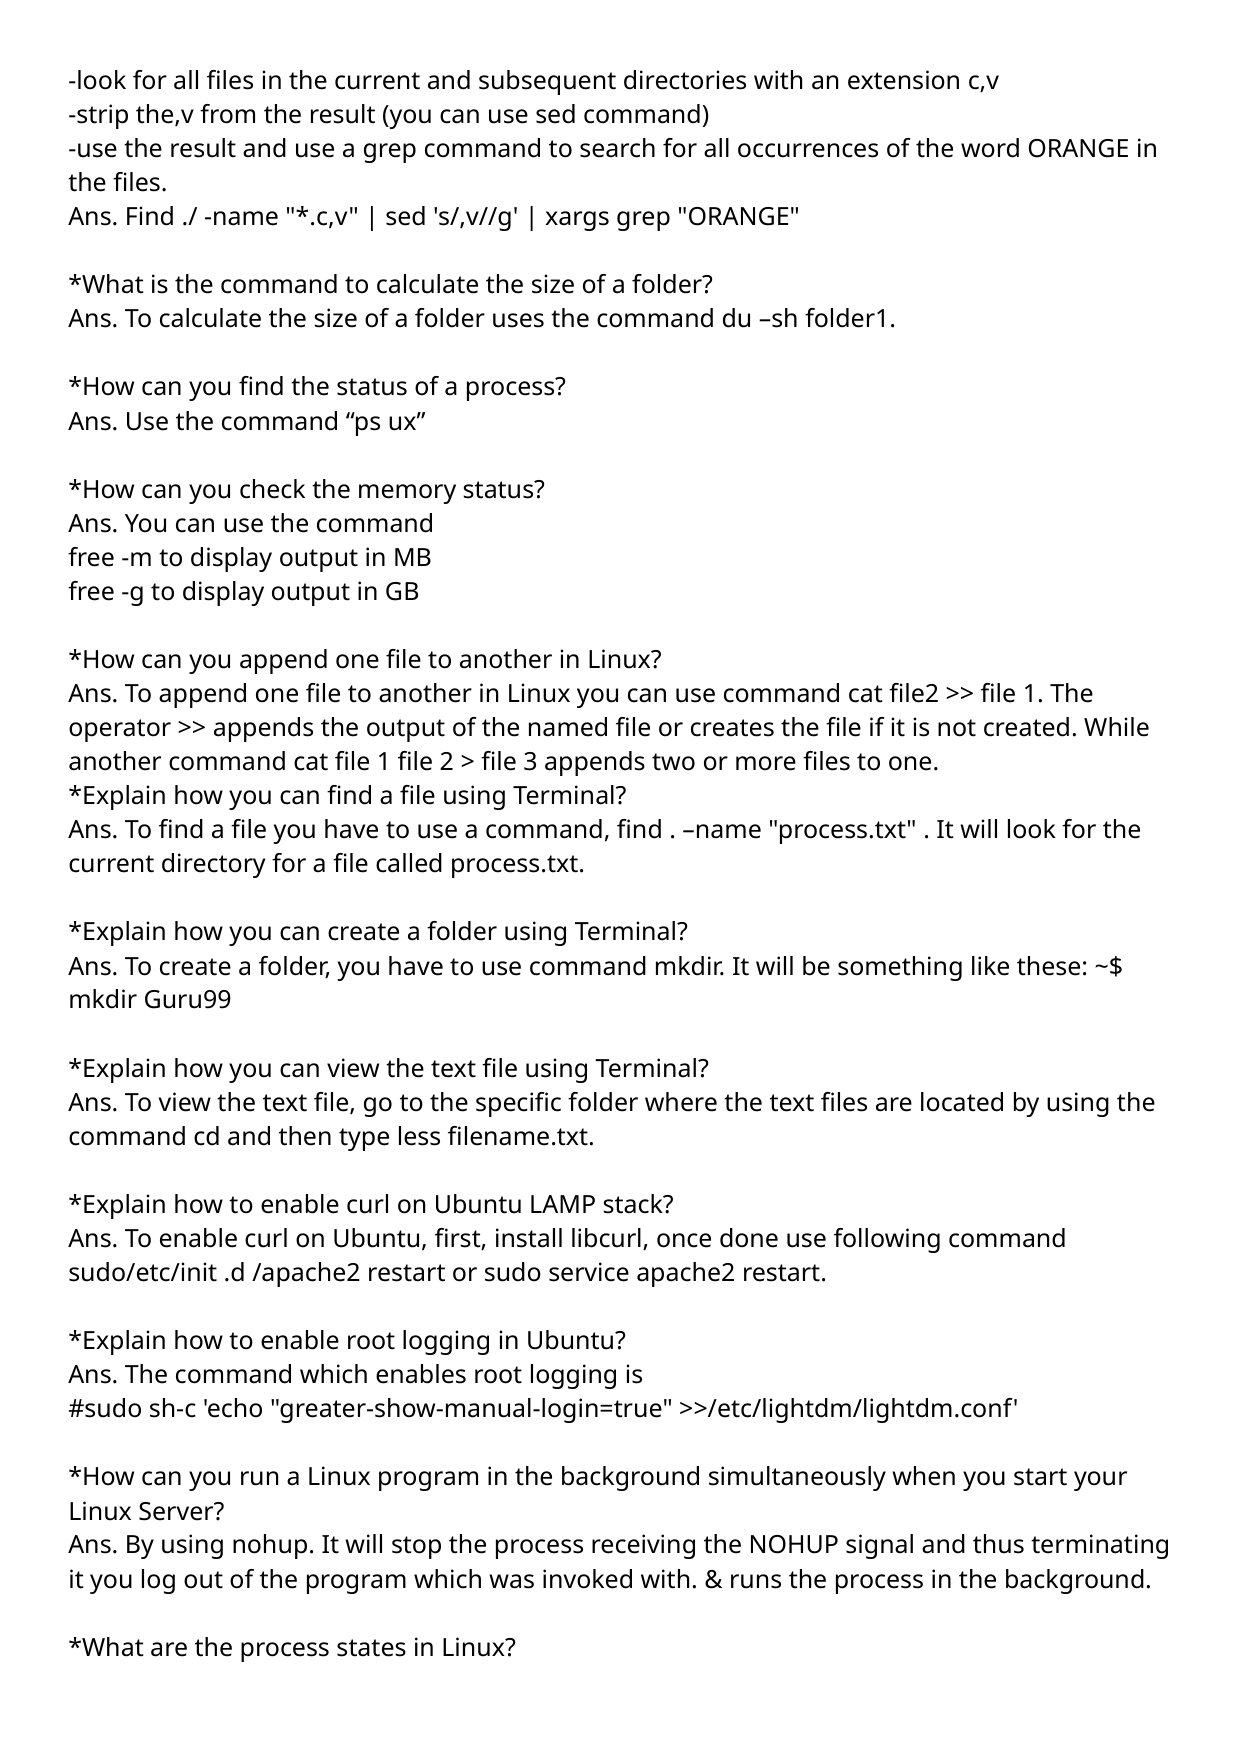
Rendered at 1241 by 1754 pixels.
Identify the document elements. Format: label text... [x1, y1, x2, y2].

text *What are the process states in Linux? [68, 1629, 1173, 1663]
text *Explain how to enable root logging in Ubuntu? [68, 1323, 1173, 1357]
text *How can you append one file to another in Linux? [68, 642, 1173, 676]
text Ans. By using nohup. It will stop the process receiving the NOHUP signal and thus terminating it you log out of the program which was invoked with. & runs the process in the background. [68, 1527, 1173, 1595]
text Ans. To enable curl on Ubuntu, first, install libcurl, once done use following command sudo/etc/init .d /apache2 restart or sudo service apache2 restart. [68, 1221, 1173, 1289]
text Ans. The command which enables root logging is [68, 1357, 1173, 1391]
text *What is the command to calculate the size of a folder? [68, 267, 1173, 301]
text #sudo sh-c 'echo "greater-show-manual-login=true" >>/etc/lightdm/lightdm.conf' [68, 1391, 1173, 1425]
text free -m to display output in MB [68, 539, 1173, 573]
text free -g to display output in GB [68, 573, 1173, 607]
text Ans. Find ./ -name "*.c,v" | sed 's/,v//g' | xargs grep "ORANGE" [68, 199, 1173, 233]
text Ans. To append one file to another in Linux you can use command cat file2 >> file 1. The operator >> appends the output of the named file or creates the file if it is not created. While another command cat file 1 file 2 > file 3 appends two or more files to one. [68, 676, 1173, 778]
text Ans. To find a file you have to use a command, find . –name "process.txt" . It will look for the current directory for a file called process.txt. [68, 812, 1173, 880]
text *Explain how you can create a folder using Terminal? [68, 914, 1173, 948]
text *How can you find the status of a process? [68, 369, 1173, 403]
text *How can you check the memory status? [68, 471, 1173, 505]
text -look for all files in the current and subsequent directories with an extension c,v [68, 62, 1173, 97]
text *Explain how you can view the text file using Terminal? [68, 1050, 1173, 1084]
text Ans. You can use the command [68, 505, 1173, 539]
text Ans. To create a folder, you have to use command mkdir. It will be something like these: ~$ mkdir Guru99 [68, 948, 1173, 1016]
text *How can you run a Linux program in the background simultaneously when you start your Linux Server? [68, 1459, 1173, 1527]
text Ans. Use the command “ps ux” [68, 403, 1173, 437]
text -use the result and use a grep command to search for all occurrences of the word ORANGE in the files. [68, 131, 1173, 199]
text *Explain how you can find a file using Terminal? [68, 778, 1173, 812]
text Ans. To calculate the size of a folder uses the command du –sh folder1. [68, 301, 1173, 335]
text Ans. To view the text file, go to the specific folder where the text files are located by using the command cd and then type less filename.txt. [68, 1084, 1173, 1152]
text -strip the,v from the result (you can use sed command) [68, 97, 1173, 131]
text *Explain how to enable curl on Ubuntu LAMP stack? [68, 1187, 1173, 1221]
